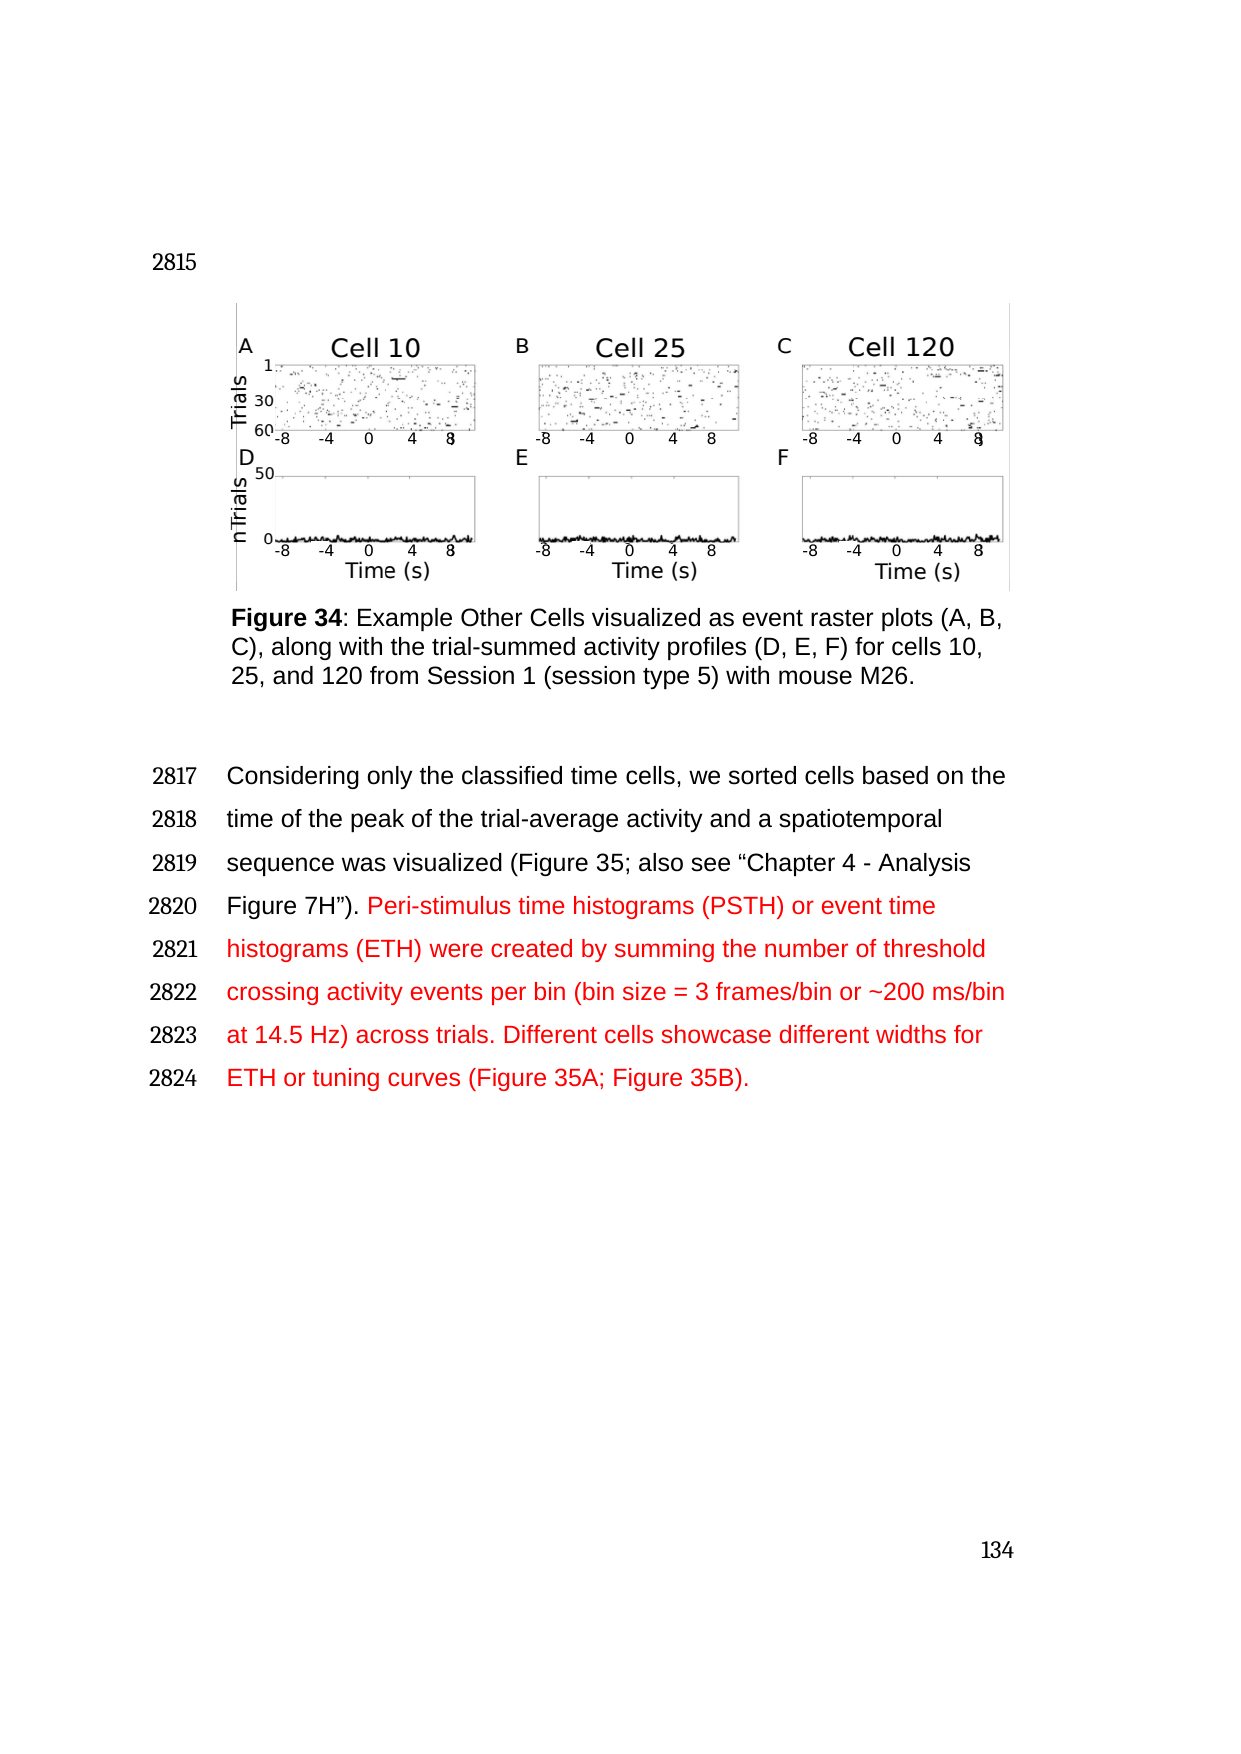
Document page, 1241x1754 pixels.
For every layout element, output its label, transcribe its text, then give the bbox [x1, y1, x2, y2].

text Considering only the classified time cells, we sorted cells based on the time of the peak of the trial-average activity and a spatiotemporal sequence was visualized (Figure 35; also see “Chapter 4 - Analysis Figure 7H”). Peri-stimulus time histograms (PSTH) or event time histograms (ETH) were created by summing the number of threshold crossing activity events per bin (bin size = 3 frames/bin or ~200 ms/bin at 14.5 Hz) across trials. Different cells showcase different widths for ETH or tuning curves (Figure 35A; Figure 35B). [226, 761, 1014, 1092]
text Figure 34: Example Other Cells visualized as event raster plots (A, B, C), along with the trial-summed activity profiles (D, E, F) for cells 10, 25, and 120 from Session 1 (session type 5) with mouse M26. [231, 591, 1009, 689]
